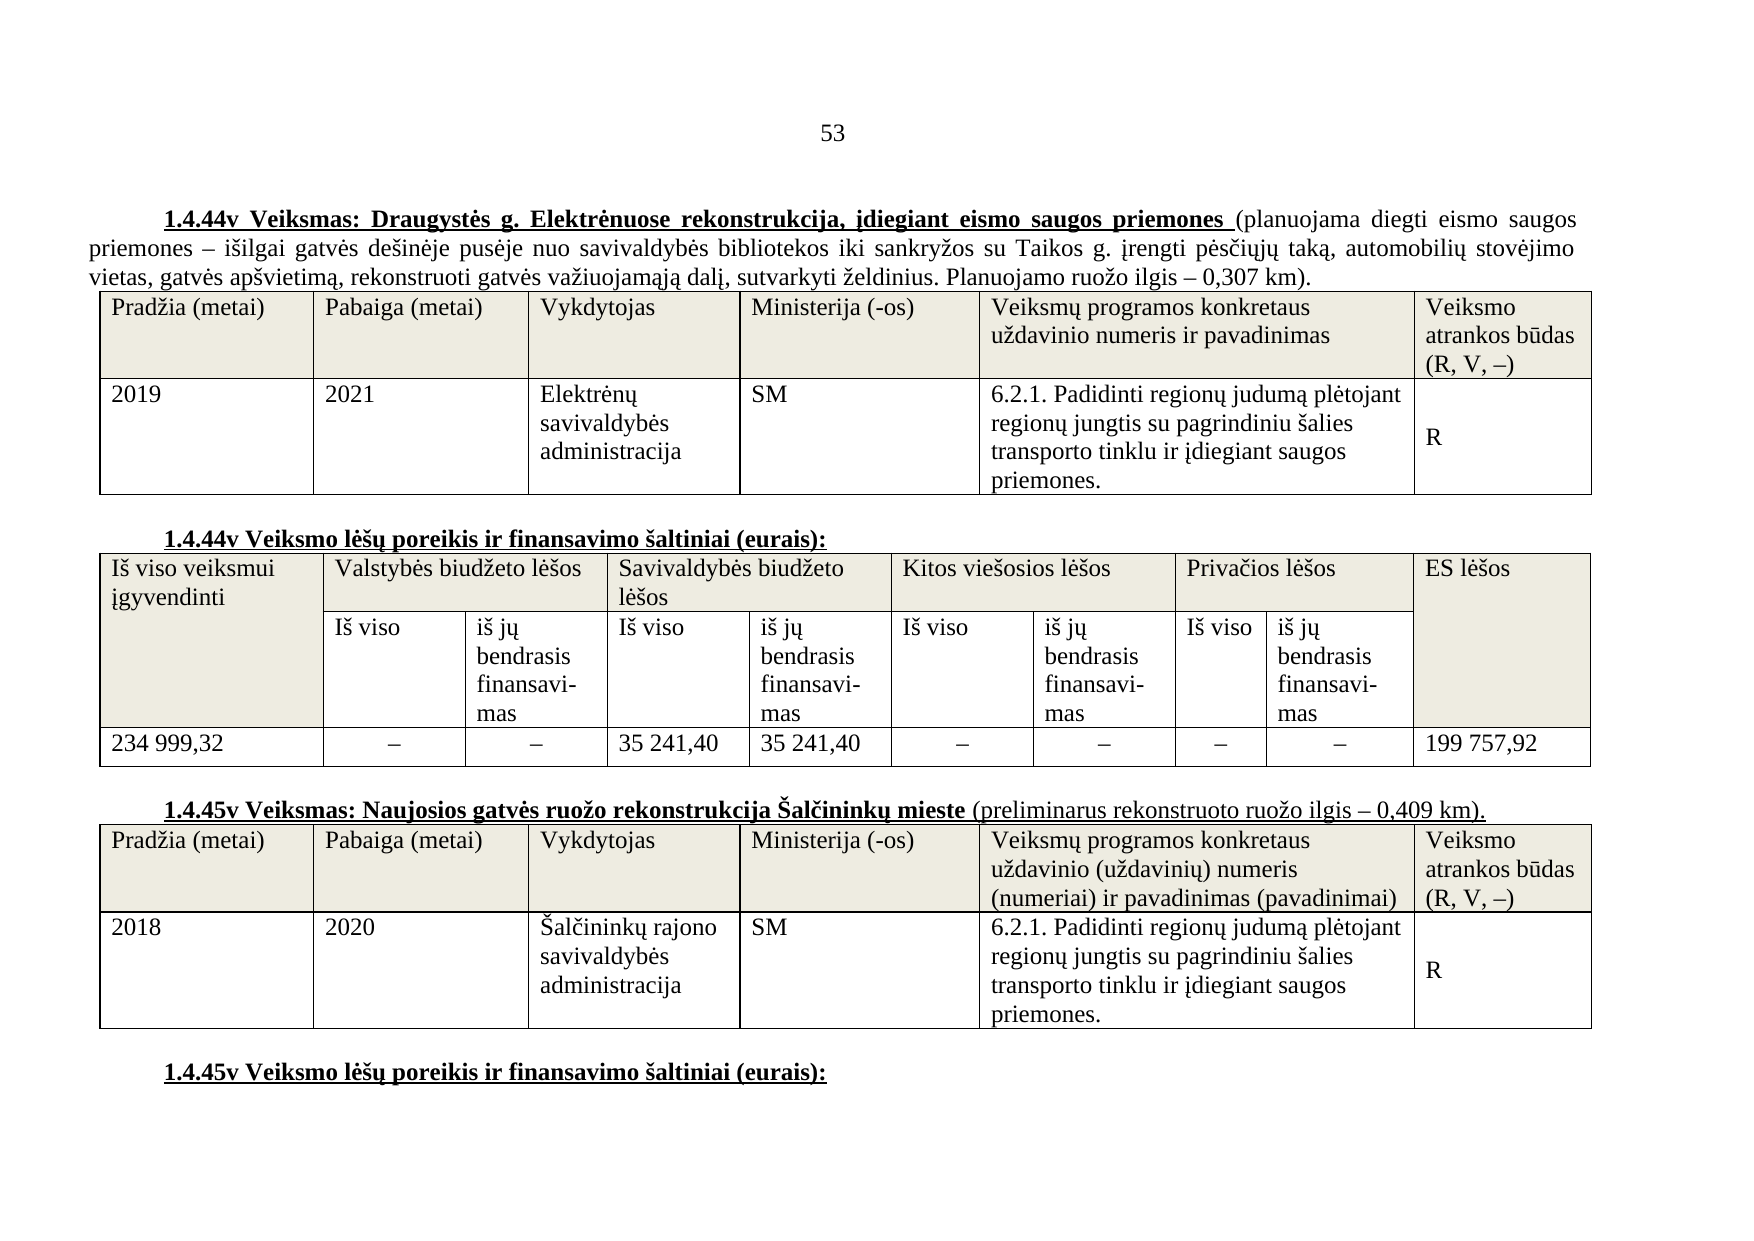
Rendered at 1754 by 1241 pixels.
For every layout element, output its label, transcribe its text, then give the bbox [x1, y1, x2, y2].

table_cell – [324, 728, 465, 766]
table_cell – [1267, 728, 1413, 766]
table_cell R [1415, 379, 1591, 494]
table_header Pabaiga (metai) [314, 292, 528, 378]
table_header Kitos viešosios lėšos [892, 554, 1175, 611]
table_cell iš jų bendrasis finansavi- mas [1034, 612, 1175, 727]
table_header Vykdytojas [529, 292, 739, 378]
table_cell SM [741, 379, 979, 494]
table_cell R [1415, 913, 1591, 1027]
table_cell Iš viso [892, 612, 1033, 727]
table_header Pabaiga (metai) [314, 825, 528, 911]
table_header Privačios lėšos [1176, 554, 1413, 611]
table_cell 2018 [101, 913, 313, 1027]
table_header Vykdytojas [529, 825, 739, 911]
table_header Veiksmo atrankos būdas (R, V, –) [1415, 292, 1591, 378]
text 1.4.45v Veiksmas: Naujosios gatvės ruožo rekonstrukcija Šalčininkų mieste (preliminarus rekonstruoto ruožo ilgis – 0,409 km). [89, 795, 1577, 824]
table_header ES lėšos [1414, 554, 1590, 727]
table_header Veiksmo atrankos būdas (R, V, –) [1415, 825, 1591, 911]
table_cell 35 241,40 [608, 728, 749, 766]
table_cell Elektrėnų savivaldybės administracija [529, 379, 739, 494]
table_header Ministerija (-os) [741, 292, 979, 378]
table_cell iš jų bendrasis finansavi- mas [466, 612, 607, 727]
text 1.4.44v Veiksmo lėšų poreikis ir finansavimo šaltiniai (eurais): [89, 524, 1577, 552]
table_cell SM [741, 913, 979, 1027]
table_cell iš jų bendrasis finansavi- mas [1267, 612, 1413, 727]
table_header Ministerija (-os) [741, 825, 979, 911]
text 1.4.45v Veiksmo lėšų poreikis ir finansavimo šaltiniai (eurais): [89, 1057, 1577, 1086]
table_cell Šalčininkų rajono savivaldybės administracija [529, 913, 739, 1027]
table_header Pradžia (metai) [101, 825, 313, 911]
text 1.4.44v Veiksmas: Draugystės g. Elektrėnuose rekonstrukcija, įdiegiant eismo saugos priemones (planuojama diegti eismo saugos priemones – išilgai gatvės dešinėje pusėje nuo savivaldybės bibliotekos iki sankryžos su Taikos g. įrengti pėsčiųjų taką, automobilių stovėjimo vietas, gatvės apšvietimą, rekonstruoti gatvės važiuojamąją dalį, sutvarkyti želdinius. Planuojamo ruožo ilgis – 0,307 km). [89, 204, 1577, 291]
table_cell 2020 [314, 913, 528, 1027]
table_header Savivaldybės biudžeto lėšos [608, 554, 891, 611]
table_cell 2019 [101, 379, 313, 494]
table_header Iš viso veiksmui įgyvendinti [101, 554, 323, 727]
table_cell – [892, 728, 1033, 766]
table_cell – [466, 728, 607, 766]
table_cell 2021 [314, 379, 528, 494]
table_header Veiksmų programos konkretaus uždavinio numeris ir pavadinimas [980, 292, 1414, 378]
table_cell 199 757,92 [1414, 728, 1590, 766]
table_cell Iš viso [608, 612, 749, 727]
table_header Valstybės biudžeto lėšos [324, 554, 607, 611]
table_cell 234 999,32 [101, 728, 323, 766]
table_cell 6.2.1. Padidinti regionų judumą plėtojant regionų jungtis su pagrindiniu šalies transporto tinklu ir įdiegiant saugos priemones. [980, 913, 1414, 1027]
table_cell – [1034, 728, 1175, 766]
table_cell 35 241,40 [750, 728, 891, 766]
table_header Pradžia (metai) [101, 292, 313, 378]
table_cell Iš viso [324, 612, 465, 727]
table_header Veiksmų programos konkretaus uždavinio (uždavinių) numeris (numeriai) ir pavadinimas (pavadinimai) [980, 825, 1414, 911]
table_cell iš jų bendrasis finansavi- mas [750, 612, 891, 727]
table_cell Iš viso [1176, 612, 1266, 727]
table_cell – [1176, 728, 1266, 766]
table_cell 6.2.1. Padidinti regionų judumą plėtojant regionų jungtis su pagrindiniu šalies transporto tinklu ir įdiegiant saugos priemones. [980, 379, 1414, 494]
